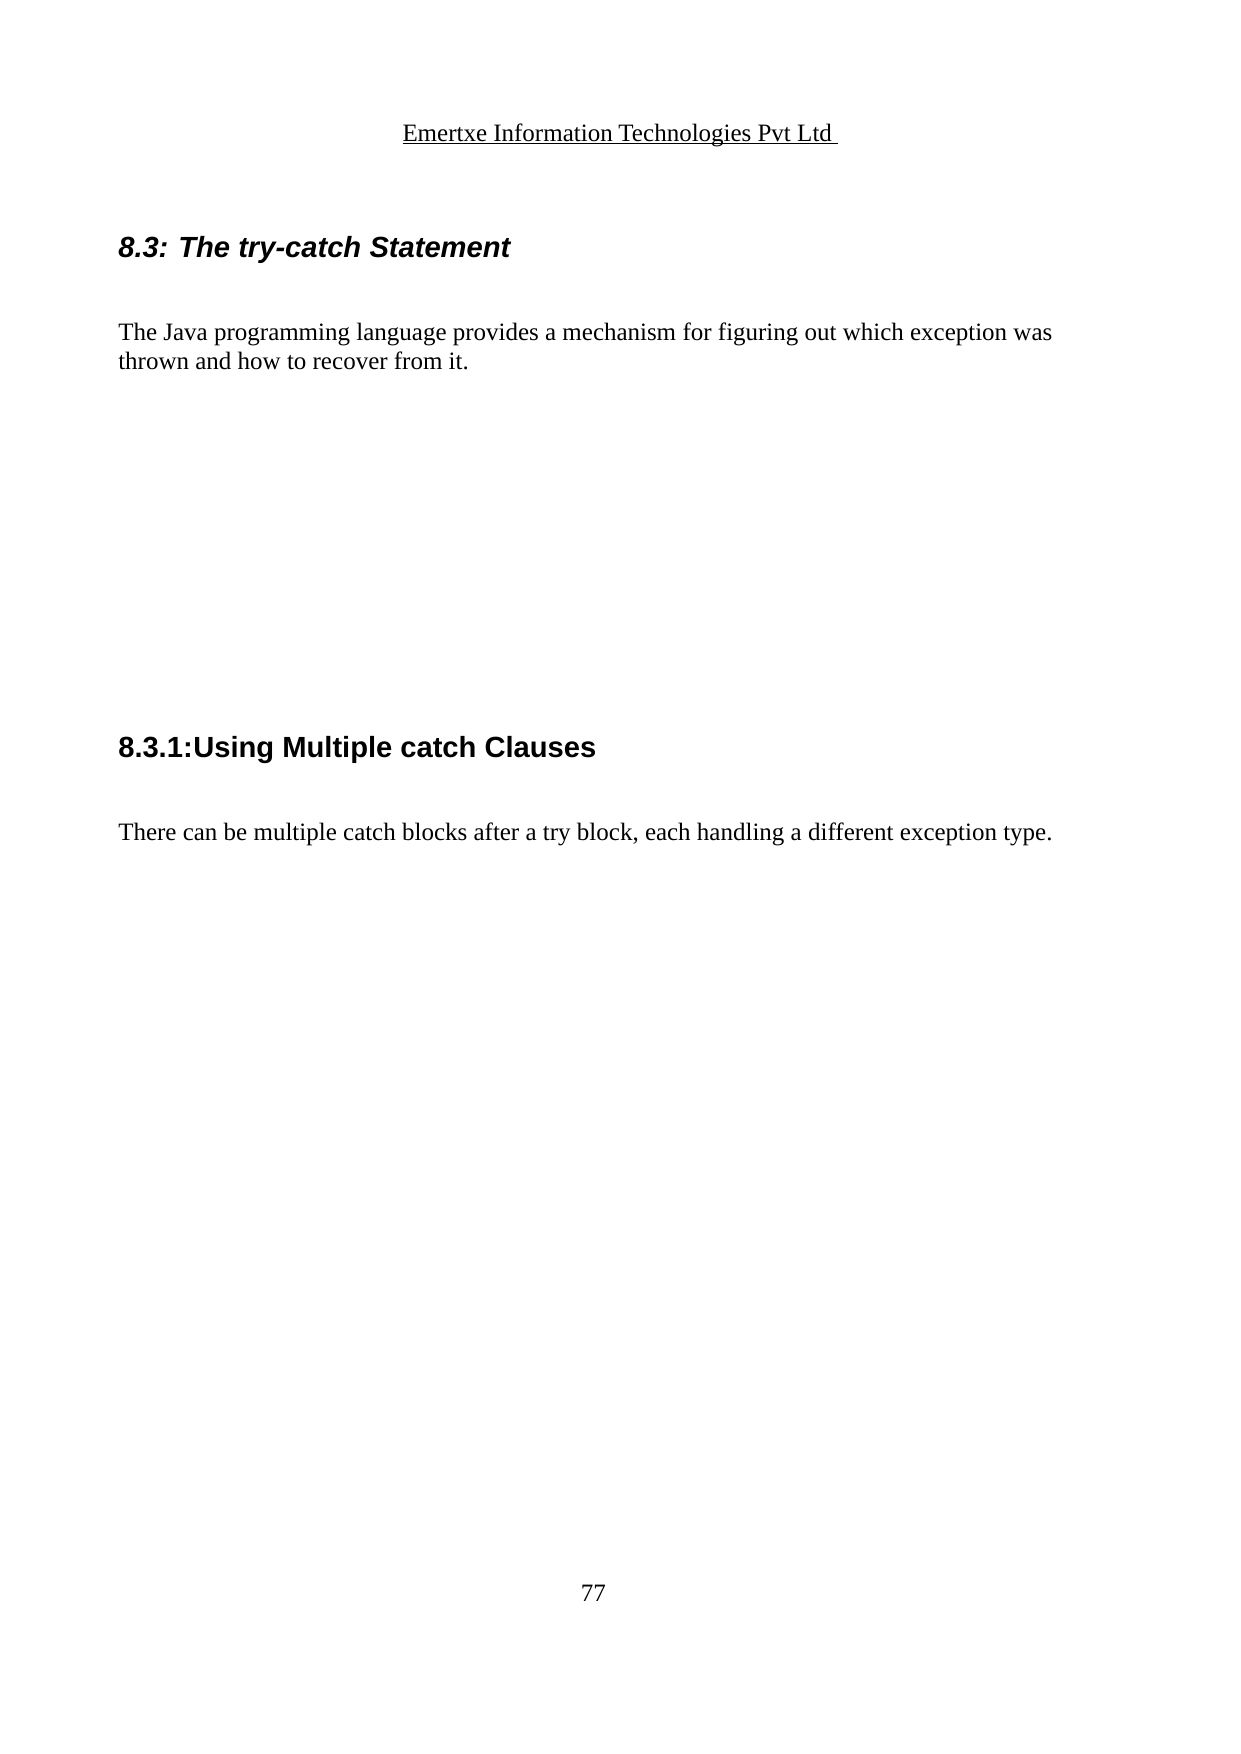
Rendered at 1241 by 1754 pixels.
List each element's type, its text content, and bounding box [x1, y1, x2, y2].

text The Java programming language provides a mechanism for figuring out which exception was thrown and how to recover from it. [118, 317, 1122, 375]
subtitle The try-catch Statement [118, 230, 1122, 264]
text There can be multiple catch blocks after a try block, each handling a different exception type. [118, 817, 1122, 846]
subtitle Using Multiple catch Clauses [118, 730, 1122, 763]
